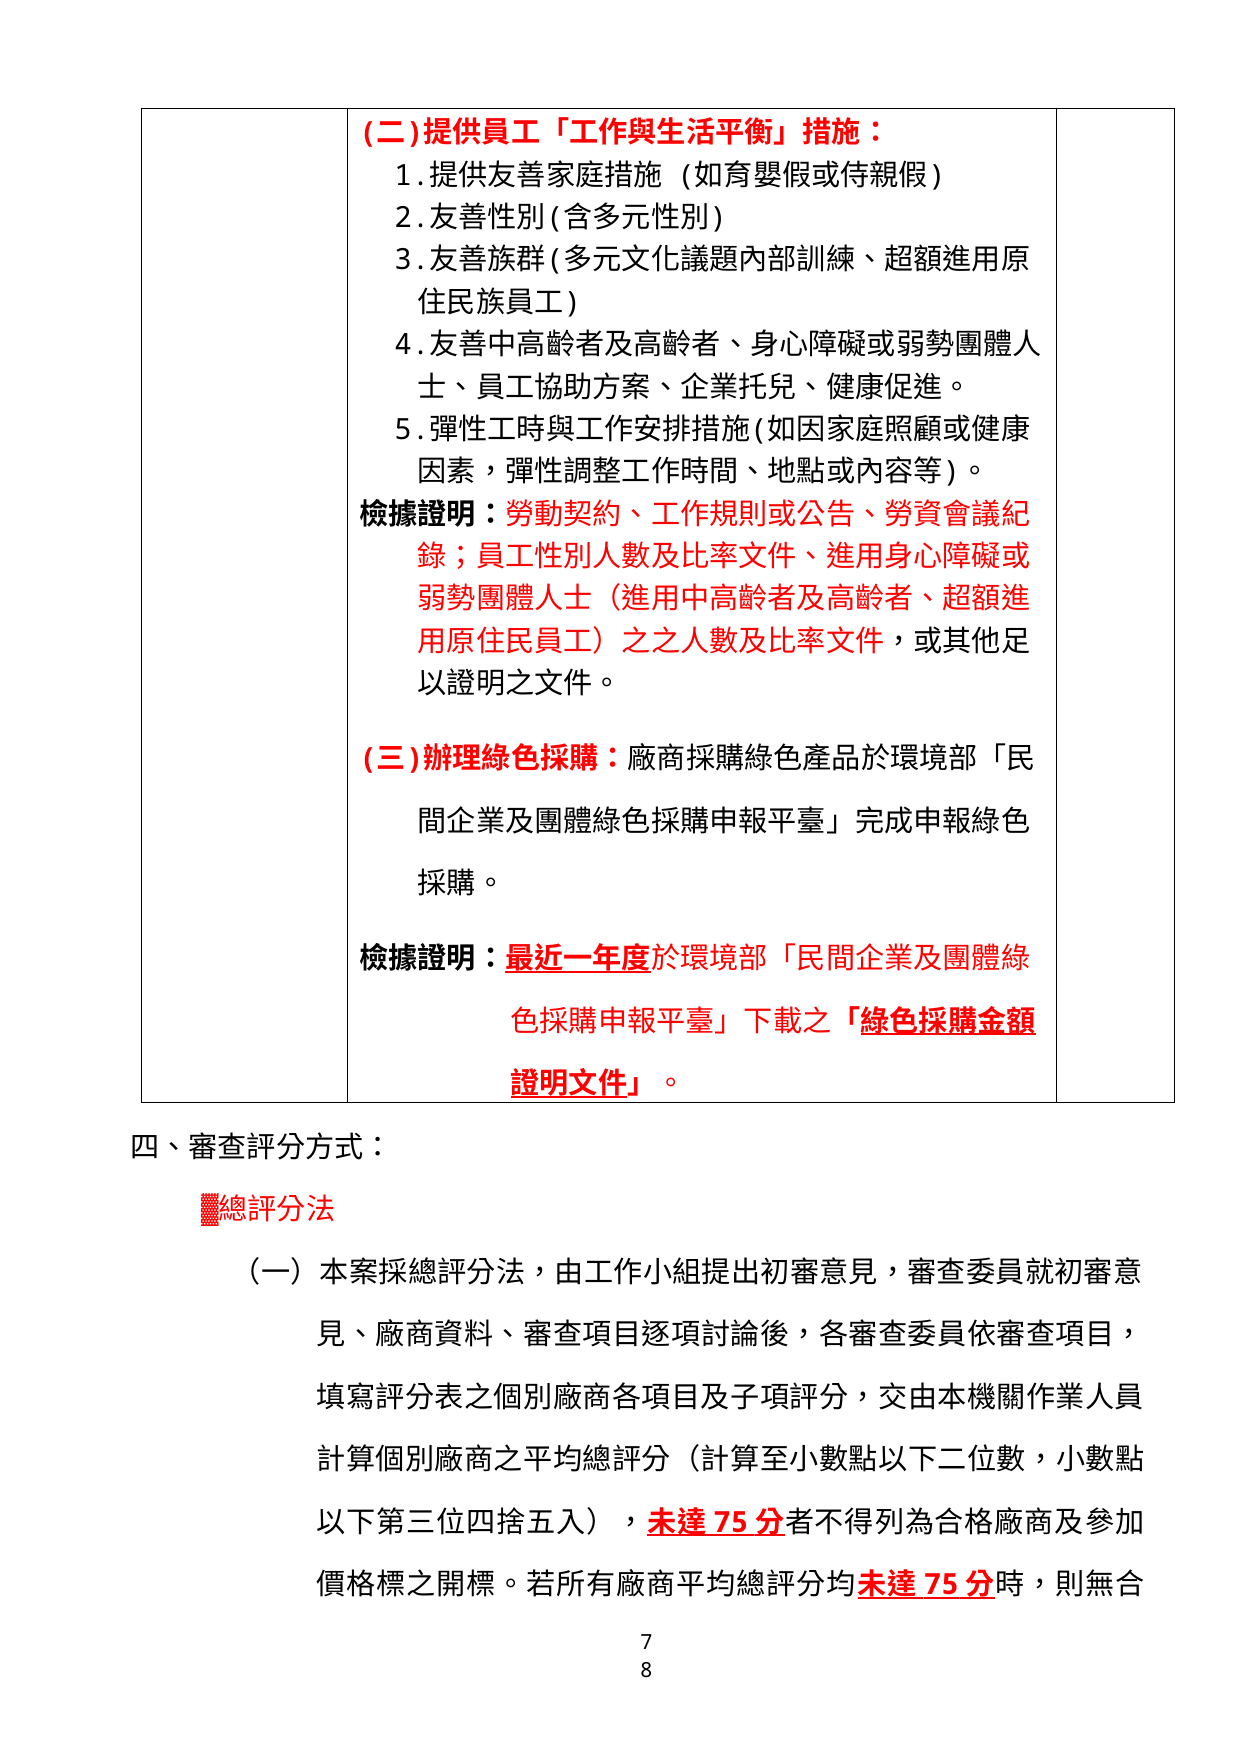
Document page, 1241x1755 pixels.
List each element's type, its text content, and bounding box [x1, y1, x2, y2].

text （一）本案採總評分法，由工作小組提出初審意見，審查委員就初審意見、廠商資料、審查項目逐項討論後，各審查委員依審查項目，填寫評分表之個別廠商各項目及子項評分，交由本機關作業人員計算個別廠商之平均總評分（計算至小數點以下二位數，小數點以下第三位四捨五入），未達75分者不得列為合格廠商及參加價格標之開標。若所有廠商平均總評分均未達75分時，則無合 [232, 1228, 1145, 1603]
text ▓總評分法 [201, 1165, 1145, 1228]
table_cell [142, 109, 347, 1102]
text 四、審查評分方式： [130, 1103, 1152, 1165]
table_cell [1057, 109, 1174, 1102]
table_cell (二)提供員工「工作與生活平衡」措施： 1.提供友善家庭措施 (如育嬰假或侍親假) 2.友善性別(含多元性別) 3.友善族群(多元文化議題內部訓練、超額進用原住民族員工) 4.友善中高齡者及高齡者、身心障礙或弱勢團體人士、員工協助方案、企業托兒、健康促進。 5.彈性工時與工作安排措施(如因家庭照顧或健康因素，彈性調整工作時間、地點或內容等)。 檢據證明：勞動契約、工作規則或公告、勞資會議紀錄；員工性別人數及比率文件、進用身心障礙或弱勢團體人士（進用中高齡者及高齡者、超額進用原住民員工）之之人數及比率文件，或其他足以證明之文件。 (三)辦理綠色採購：廠商採購綠色產品於環境部「民間企業及團體綠色採購申報平臺」完成申報綠色採購。 檢據證明：最近一年度於環境部「民間企業及團體綠色採購申報平臺」下載之「綠色採購金額證明文件」。 [348, 109, 1056, 1102]
